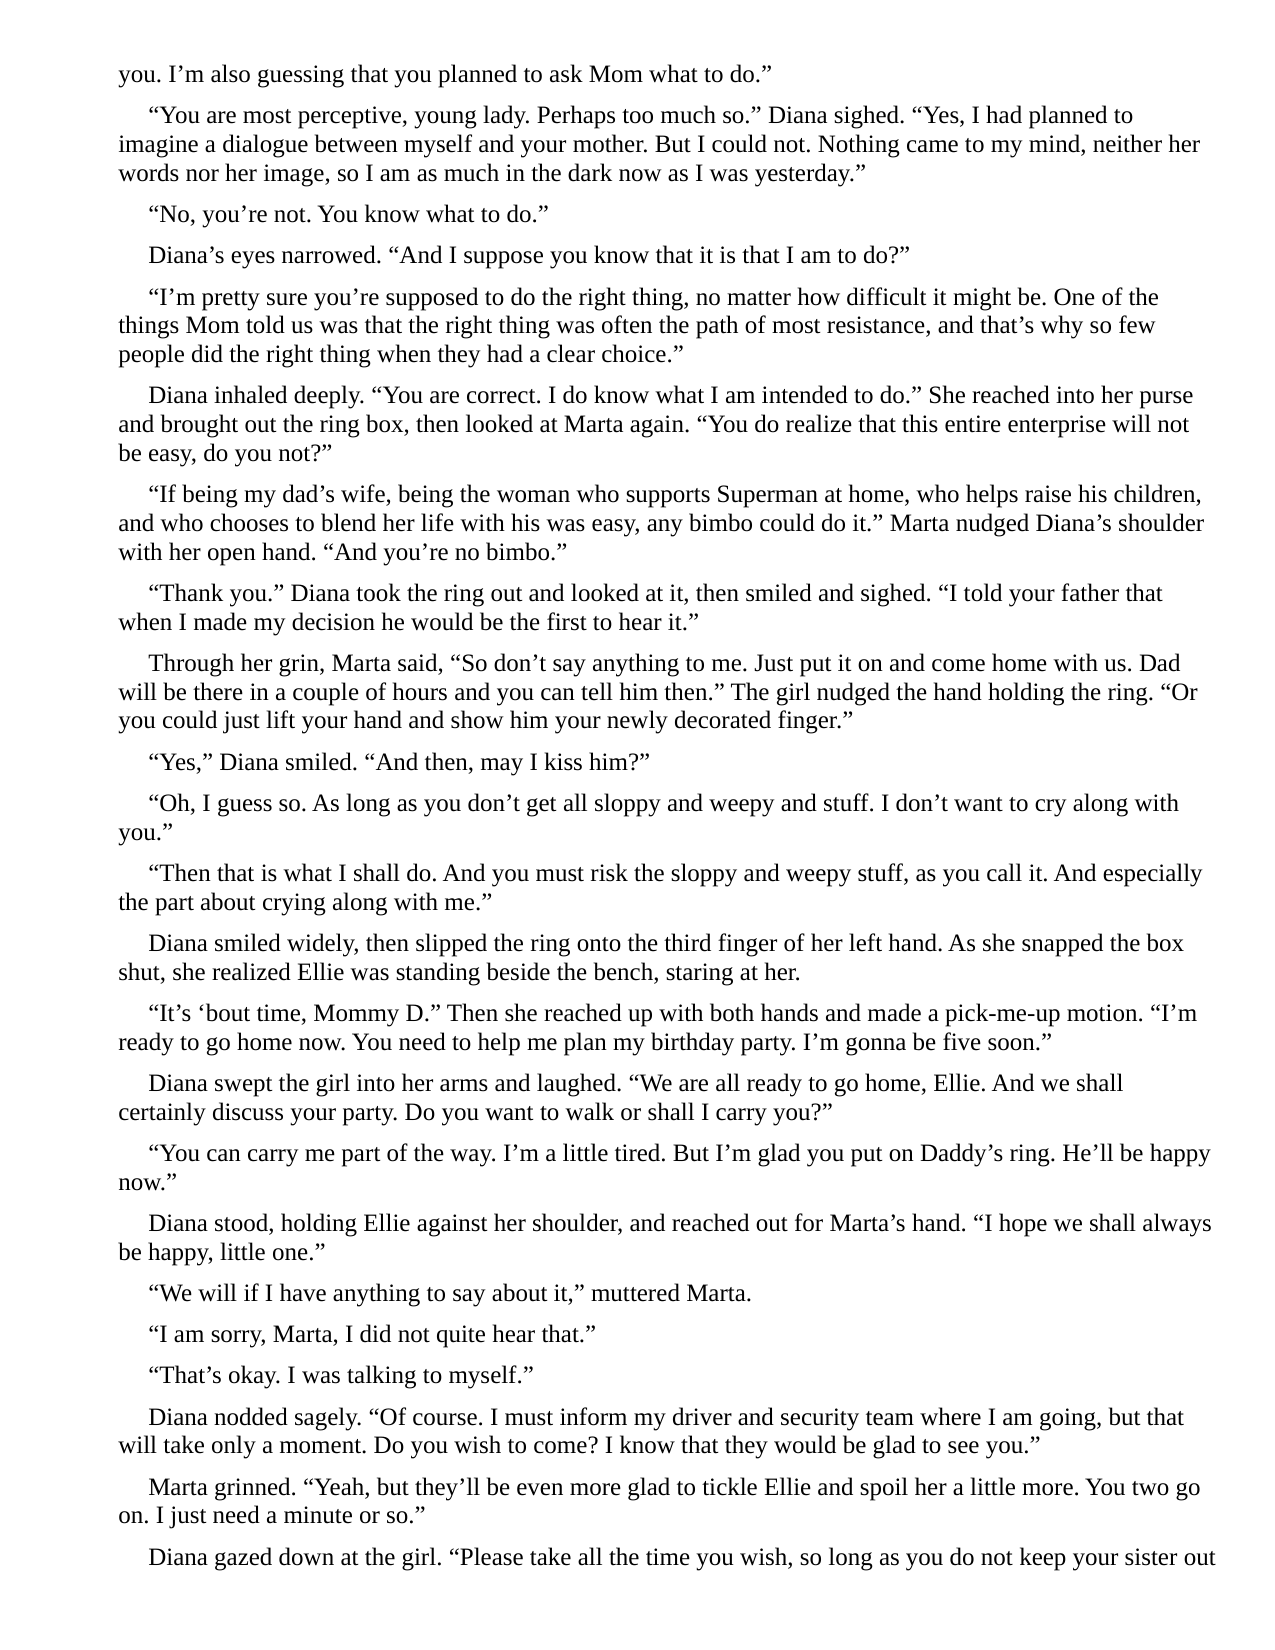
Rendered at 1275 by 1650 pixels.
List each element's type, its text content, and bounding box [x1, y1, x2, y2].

text “Yes,” Diana smiled. “And then, may I kiss him?” [118, 747, 1216, 775]
text Marta grinned. “Yeah, but they’ll be even more glad to tickle Ellie and spoil her a little more. You two go on. I just need a minute or so.” [118, 1472, 1216, 1529]
text “You are most perceptive, young lady. Perhaps too much so.” Diana sighed. “Yes, I had planned to imagine a dialogue between myself and your mother. But I could not. Nothing came to my mind, neither her words nor her image, so I am as much in the dark now as I was yesterday.” [118, 100, 1216, 187]
text “Then that is what I shall do. And you must risk the sloppy and weepy stuff, as you call it. And especially the part about crying along with me.” [118, 858, 1216, 915]
text “You can carry me part of the way. I’m a little tired. But I’m glad you put on Daddy’s ring. He’ll be happy now.” [118, 1138, 1216, 1195]
text Diana stood, holding Ellie against her shoulder, and reached out for Marta’s hand. “I hope we shall always be happy, little one.” [118, 1208, 1216, 1265]
text you. I’m also guessing that you planned to ask Mom what to do.” [118, 59, 1216, 88]
text “We will if I have anything to say about it,” muttered Marta. [118, 1278, 1216, 1307]
text Through her grin, Marta said, “So don’t say anything to me. Just put it on and come home with us. Dad will be there in a couple of hours and you can tell him then.” The girl nudged the hand holding the ring. “Or you could just lift your hand and show him your newly decorated finger.” [118, 648, 1216, 734]
text “That’s okay. I was talking to myself.” [118, 1360, 1216, 1389]
text Diana swept the girl into her arms and laughed. “We are all ready to go home, Ellie. And we shall certainly discuss your party. Do you want to walk or shall I carry you?” [118, 1068, 1216, 1125]
text Diana’s eyes narrowed. “And I suppose you know that it is that I am to do?” [118, 240, 1216, 269]
text Diana gazed down at the girl. “Please take all the time you wish, so long as you do not keep your sister out [118, 1542, 1216, 1570]
text “I am sorry, Marta, I did not quite hear that.” [118, 1319, 1216, 1348]
text “I’m pretty sure you’re supposed to do the right thing, no matter how difficult it might be. One of the things Mom told us was that the right thing was often the path of most resistance, and that’s why so few people did the right thing when they had a clear choice.” [118, 282, 1216, 368]
text Diana nodded sagely. “Of course. I must inform my driver and security team where I am going, but that will take only a moment. Do you wish to come? I know that they would be glad to see you.” [118, 1402, 1216, 1459]
text Diana smiled widely, then slipped the ring onto the third finger of her left hand. As she snapped the box shut, she realized Ellie was standing beside the bench, staring at her. [118, 928, 1216, 985]
text “Thank you.” Diana took the ring out and looked at it, then smiled and sighed. “I told your father that when I made my decision he would be the first to hear it.” [118, 578, 1216, 635]
text “If being my dad’s wife, being the woman who supports Superman at home, who helps raise his children, and who chooses to blend her life with his was easy, any bimbo could do it.” Marta nudged Diana’s shoulder with her open hand. “And you’re no bimbo.” [118, 479, 1216, 565]
text “It’s ‘bout time, Mommy D.” Then she reached up with both hands and made a pick-me-up motion. “I’m ready to go home now. You need to help me plan my birthday party. I’m gonna be five soon.” [118, 998, 1216, 1055]
text “No, you’re not. You know what to do.” [118, 199, 1216, 228]
text “Oh, I guess so. As long as you don’t get all sloppy and weepy and stuff. I don’t want to cry along with you.” [118, 788, 1216, 845]
text Diana inhaled deeply. “You are correct. I do know what I am intended to do.” She reached into her purse and brought out the ring box, then looked at Marta again. “You do realize that this entire enterprise will not be easy, do you not?” [118, 380, 1216, 467]
